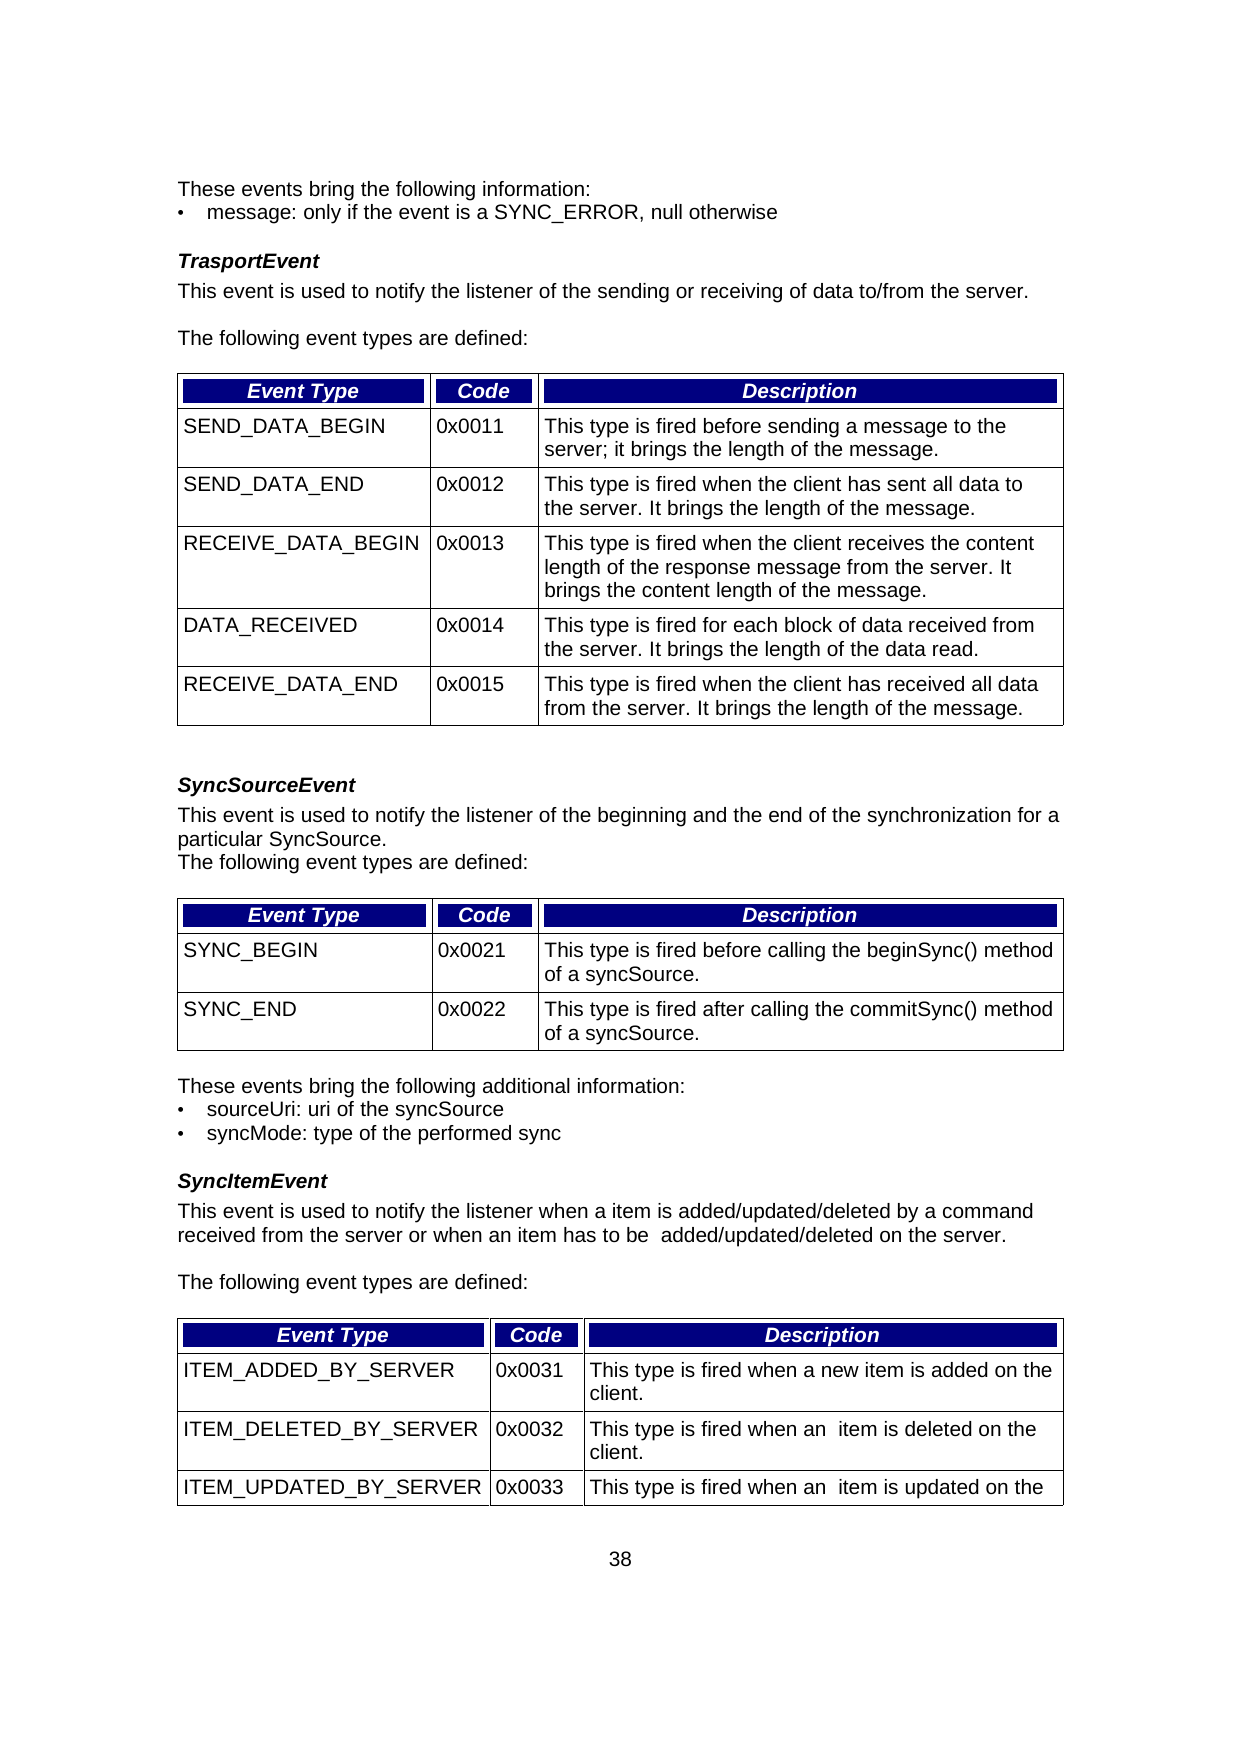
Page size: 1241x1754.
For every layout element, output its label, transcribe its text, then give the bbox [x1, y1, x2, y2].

text These events bring the following additional information: [177, 1074, 1063, 1098]
table_cell SYNC_END [178, 993, 432, 1050]
table_cell This type is fired after calling the commitSync() method of a syncSource. [539, 993, 1063, 1050]
table_cell RECEIVE_DATA_END [178, 667, 430, 725]
table_cell This type is fired before calling the beginSync() method of a syncSource. [539, 934, 1063, 992]
table_cell SEND_DATA_BEGIN [178, 409, 430, 467]
table_header Code [433, 899, 538, 933]
table_cell 0x0031 [491, 1354, 583, 1411]
table_cell This type is fired when the client has sent all data to the server. It brings the length of the message. [539, 468, 1063, 526]
table_cell 0x0022 [433, 993, 538, 1050]
text This event is used to notify the listener when a item is added/updated/deleted by a command received from the server or when an item has to be added/updated/deleted on the server. [177, 1199, 1063, 1247]
table_header Event Type [178, 1319, 489, 1353]
table_header Event Type [178, 374, 430, 408]
table_cell ITEM_ADDED_BY_SERVER [178, 1354, 489, 1411]
table_cell 0x0014 [431, 609, 538, 666]
table_cell This type is fired when a new item is added on the client. [585, 1354, 1063, 1411]
list message: only if the event is a SYNC_ERROR, null otherwise [177, 201, 1063, 224]
table_header Description [539, 374, 1063, 408]
table_cell SYNC_BEGIN [178, 934, 432, 992]
table_cell 0x0012 [431, 468, 538, 526]
table_cell This type is fired when an item is updated on the [585, 1471, 1063, 1505]
text This event is used to notify the listener of the sending or receiving of data to/from the server. [177, 279, 1063, 303]
table_cell 0x0015 [431, 667, 538, 725]
text This event is used to notify the listener of the beginning and the end of the synchronization for a particular SyncSource. [177, 804, 1063, 851]
table_cell This type is fired for each block of data received from the server. It brings the length of the data read. [539, 609, 1063, 666]
table_cell This type is fired before sending a message to the server; it brings the length of the message. [539, 409, 1063, 467]
table_cell 0x0021 [433, 934, 538, 992]
subtitle SyncItemEvent [177, 1170, 1063, 1193]
table_cell SEND_DATA_END [178, 468, 430, 526]
table_cell 0x0032 [491, 1412, 583, 1470]
text The following event types are defined: [177, 326, 1063, 350]
subtitle SyncSourceEvent [177, 774, 1063, 797]
table_header Description [585, 1319, 1063, 1353]
table_cell 0x0011 [431, 409, 538, 467]
subtitle TrasportEvent [177, 249, 1063, 273]
table_cell 0x0013 [431, 527, 538, 608]
text The following event types are defined: [177, 1270, 1063, 1294]
table_cell RECEIVE_DATA_BEGIN [178, 527, 430, 608]
table_header Code [491, 1319, 583, 1353]
table_cell 0x0033 [491, 1471, 583, 1505]
list syncMode: type of the performed sync [177, 1121, 1063, 1145]
table_cell This type is fired when the client has received all data from the server. It brings the length of the message. [539, 667, 1063, 725]
table_cell This type is fired when the client receives the content length of the response message from the server. It brings the content length of the message. [539, 527, 1063, 608]
table_header Event Type [178, 899, 432, 933]
text The following event types are defined: [177, 851, 1063, 874]
table_header Description [539, 899, 1063, 933]
table_cell ITEM_UPDATED_BY_SERVER [178, 1471, 489, 1505]
table_cell This type is fired when an item is deleted on the client. [585, 1412, 1063, 1470]
table_cell DATA_RECEIVED [178, 609, 430, 666]
list sourceUri: uri of the syncSource [177, 1098, 1063, 1121]
table_cell ITEM_DELETED_BY_SERVER [178, 1412, 489, 1470]
table_header Code [431, 374, 538, 408]
text These events bring the following information: [177, 177, 1063, 201]
